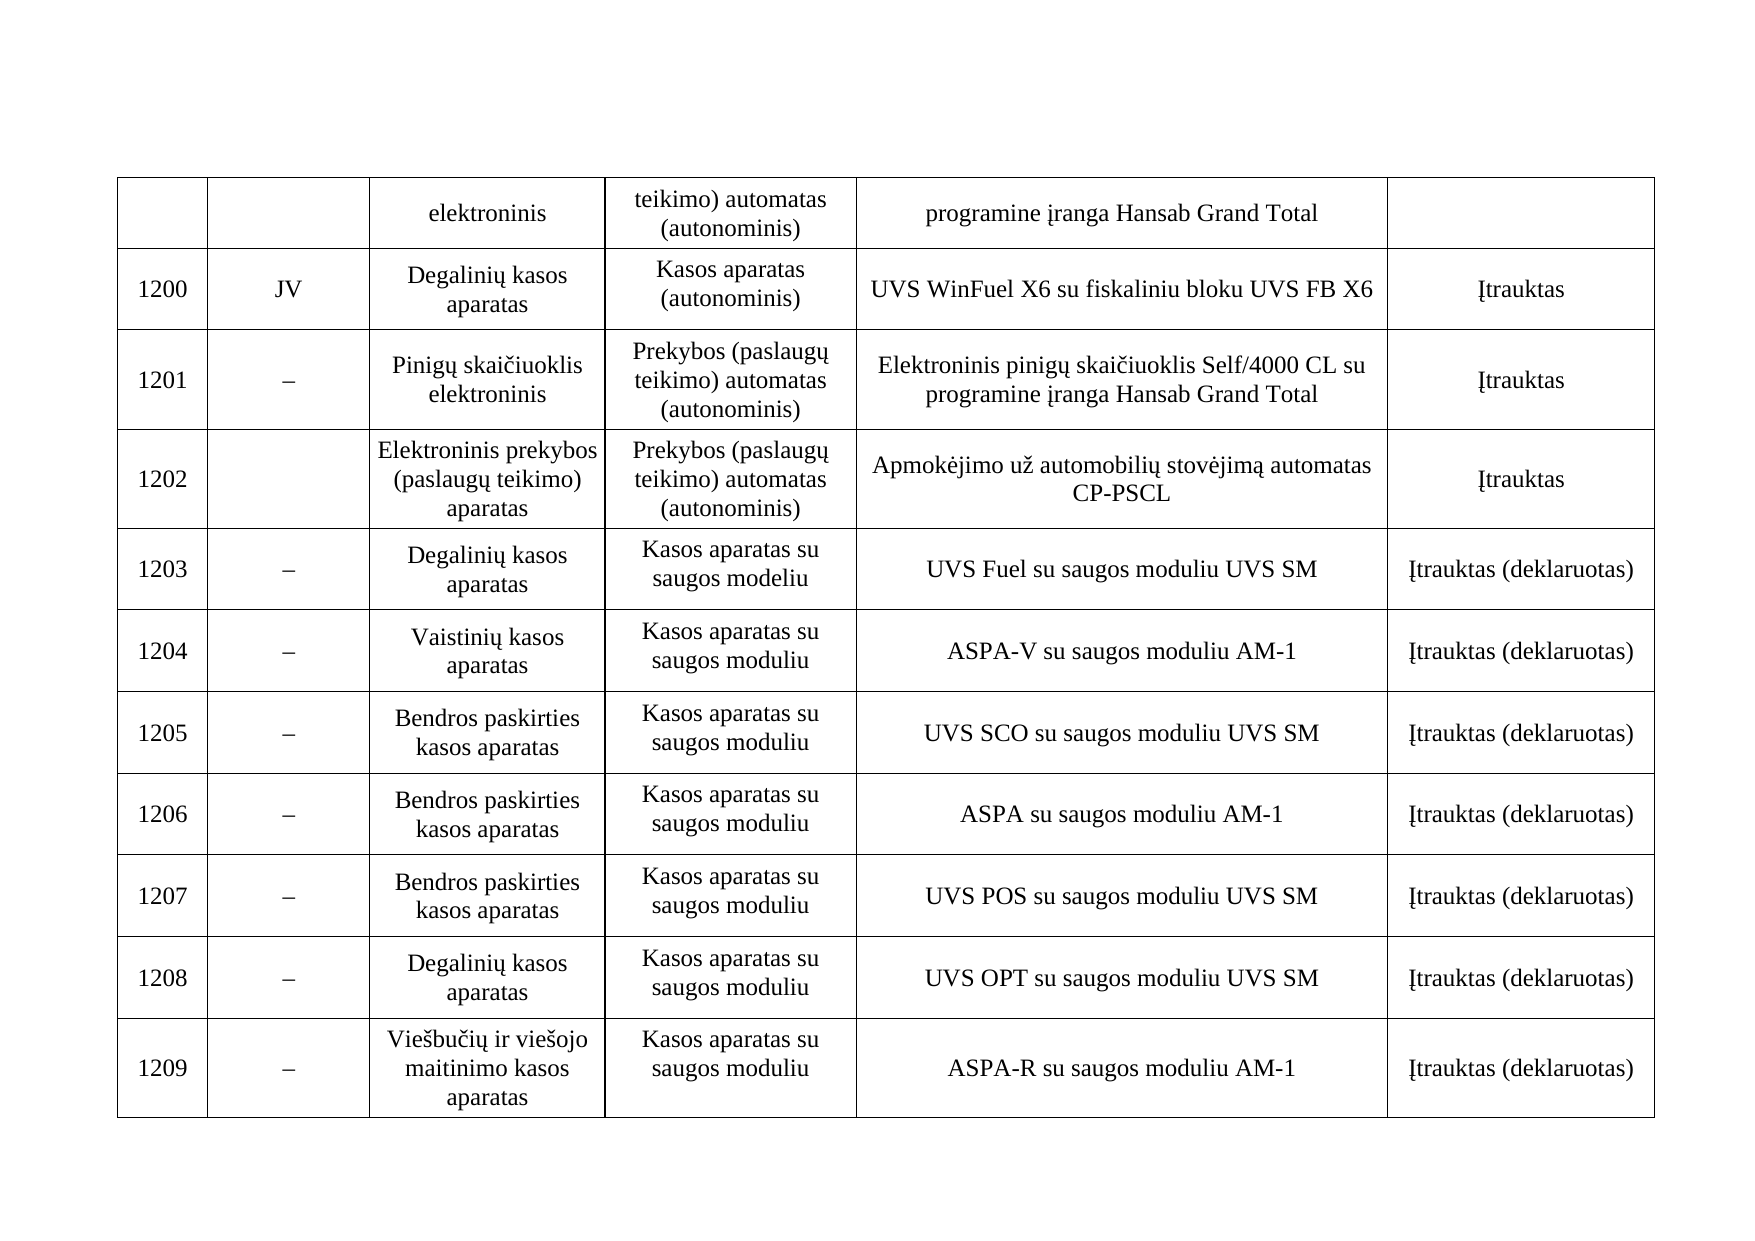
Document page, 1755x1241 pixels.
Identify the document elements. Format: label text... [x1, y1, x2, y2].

table_cell Įtrauktas (deklaruotas) [1388, 529, 1654, 609]
table_cell UVS Fuel su saugos moduliu UVS SM [857, 529, 1387, 609]
table_cell Elektroninis pinigų skaičiuoklis Self/4000 CL su programine įranga Hansab Grand Total [857, 330, 1387, 428]
table_cell Kasos aparatas su saugos moduliu [606, 610, 856, 691]
table_cell UVS POS su saugos moduliu UVS SM [857, 855, 1387, 936]
table_cell – [208, 774, 369, 854]
table_cell ASPA su saugos moduliu AM-1 [857, 774, 1387, 854]
table_cell Degalinių kasos aparatas [370, 249, 604, 329]
table_cell JV [208, 249, 369, 329]
table_cell [208, 178, 369, 248]
table_cell Kasos aparatas su saugos moduliu [606, 774, 856, 854]
table_cell [118, 178, 207, 248]
table_cell 1205 [118, 692, 207, 773]
table_cell Viešbučių ir viešojo maitinimo kasos aparatas [370, 1019, 604, 1117]
table_cell 1208 [118, 937, 207, 1018]
table_cell – [208, 855, 369, 936]
table_cell Įtrauktas (deklaruotas) [1388, 610, 1654, 691]
table_cell Kasos aparatas (autonominis) [606, 249, 856, 329]
table_cell Įtrauktas (deklaruotas) [1388, 774, 1654, 854]
table_cell 1207 [118, 855, 207, 936]
table_cell Įtrauktas (deklaruotas) [1388, 855, 1654, 936]
table_cell Įtrauktas (deklaruotas) [1388, 1019, 1654, 1117]
table_cell Vaistinių kasos aparatas [370, 610, 604, 691]
table_cell Kasos aparatas su saugos modeliu [606, 529, 856, 609]
table_cell Kasos aparatas su saugos moduliu [606, 937, 856, 1018]
table_cell programine įranga Hansab Grand Total [857, 178, 1387, 248]
table_cell Įtrauktas [1388, 330, 1654, 428]
table_cell Prekybos (paslaugų teikimo) automatas (autonominis) [606, 430, 856, 528]
table_cell [208, 430, 369, 528]
table_cell Bendros paskirties kasos aparatas [370, 692, 604, 773]
table_cell ASPA-V su saugos moduliu AM-1 [857, 610, 1387, 691]
table_cell [1388, 178, 1654, 248]
table_cell Kasos aparatas su saugos moduliu [606, 692, 856, 773]
table_cell Įtrauktas (deklaruotas) [1388, 937, 1654, 1018]
table_cell Kasos aparatas su saugos moduliu [606, 1019, 856, 1117]
table_cell 1204 [118, 610, 207, 691]
table_cell Įtrauktas [1388, 249, 1654, 329]
table_cell Elektroninis prekybos (paslaugų teikimo) aparatas [370, 430, 604, 528]
table_cell 1209 [118, 1019, 207, 1117]
table_cell UVS OPT su saugos moduliu UVS SM [857, 937, 1387, 1018]
table_cell – [208, 330, 369, 428]
table_cell ASPA-R su saugos moduliu AM-1 [857, 1019, 1387, 1117]
table_cell Apmokėjimo už automobilių stovėjimą automatas CP-PSCL [857, 430, 1387, 528]
table_cell Įtrauktas (deklaruotas) [1388, 692, 1654, 773]
table_cell Bendros paskirties kasos aparatas [370, 774, 604, 854]
table_cell UVS SCO su saugos moduliu UVS SM [857, 692, 1387, 773]
table_cell Degalinių kasos aparatas [370, 937, 604, 1018]
table_cell Kasos aparatas su saugos moduliu [606, 855, 856, 936]
table_cell Bendros paskirties kasos aparatas [370, 855, 604, 936]
table_cell – [208, 1019, 369, 1117]
table_cell – [208, 529, 369, 609]
table_cell 1206 [118, 774, 207, 854]
table_cell – [208, 692, 369, 773]
table_cell Prekybos (paslaugų teikimo) automatas (autonominis) [606, 330, 856, 428]
table_cell 1202 [118, 430, 207, 528]
table_cell 1200 [118, 249, 207, 329]
table_cell Įtrauktas [1388, 430, 1654, 528]
table_cell teikimo) automatas (autonominis) [606, 178, 856, 248]
table_cell UVS WinFuel X6 su fiskaliniu bloku UVS FB X6 [857, 249, 1387, 329]
table_cell Degalinių kasos aparatas [370, 529, 604, 609]
table_cell – [208, 610, 369, 691]
table_cell 1201 [118, 330, 207, 428]
table_cell 1203 [118, 529, 207, 609]
table_cell Pinigų skaičiuoklis elektroninis [370, 330, 604, 428]
table_cell – [208, 937, 369, 1018]
table_cell elektroninis [370, 178, 604, 248]
